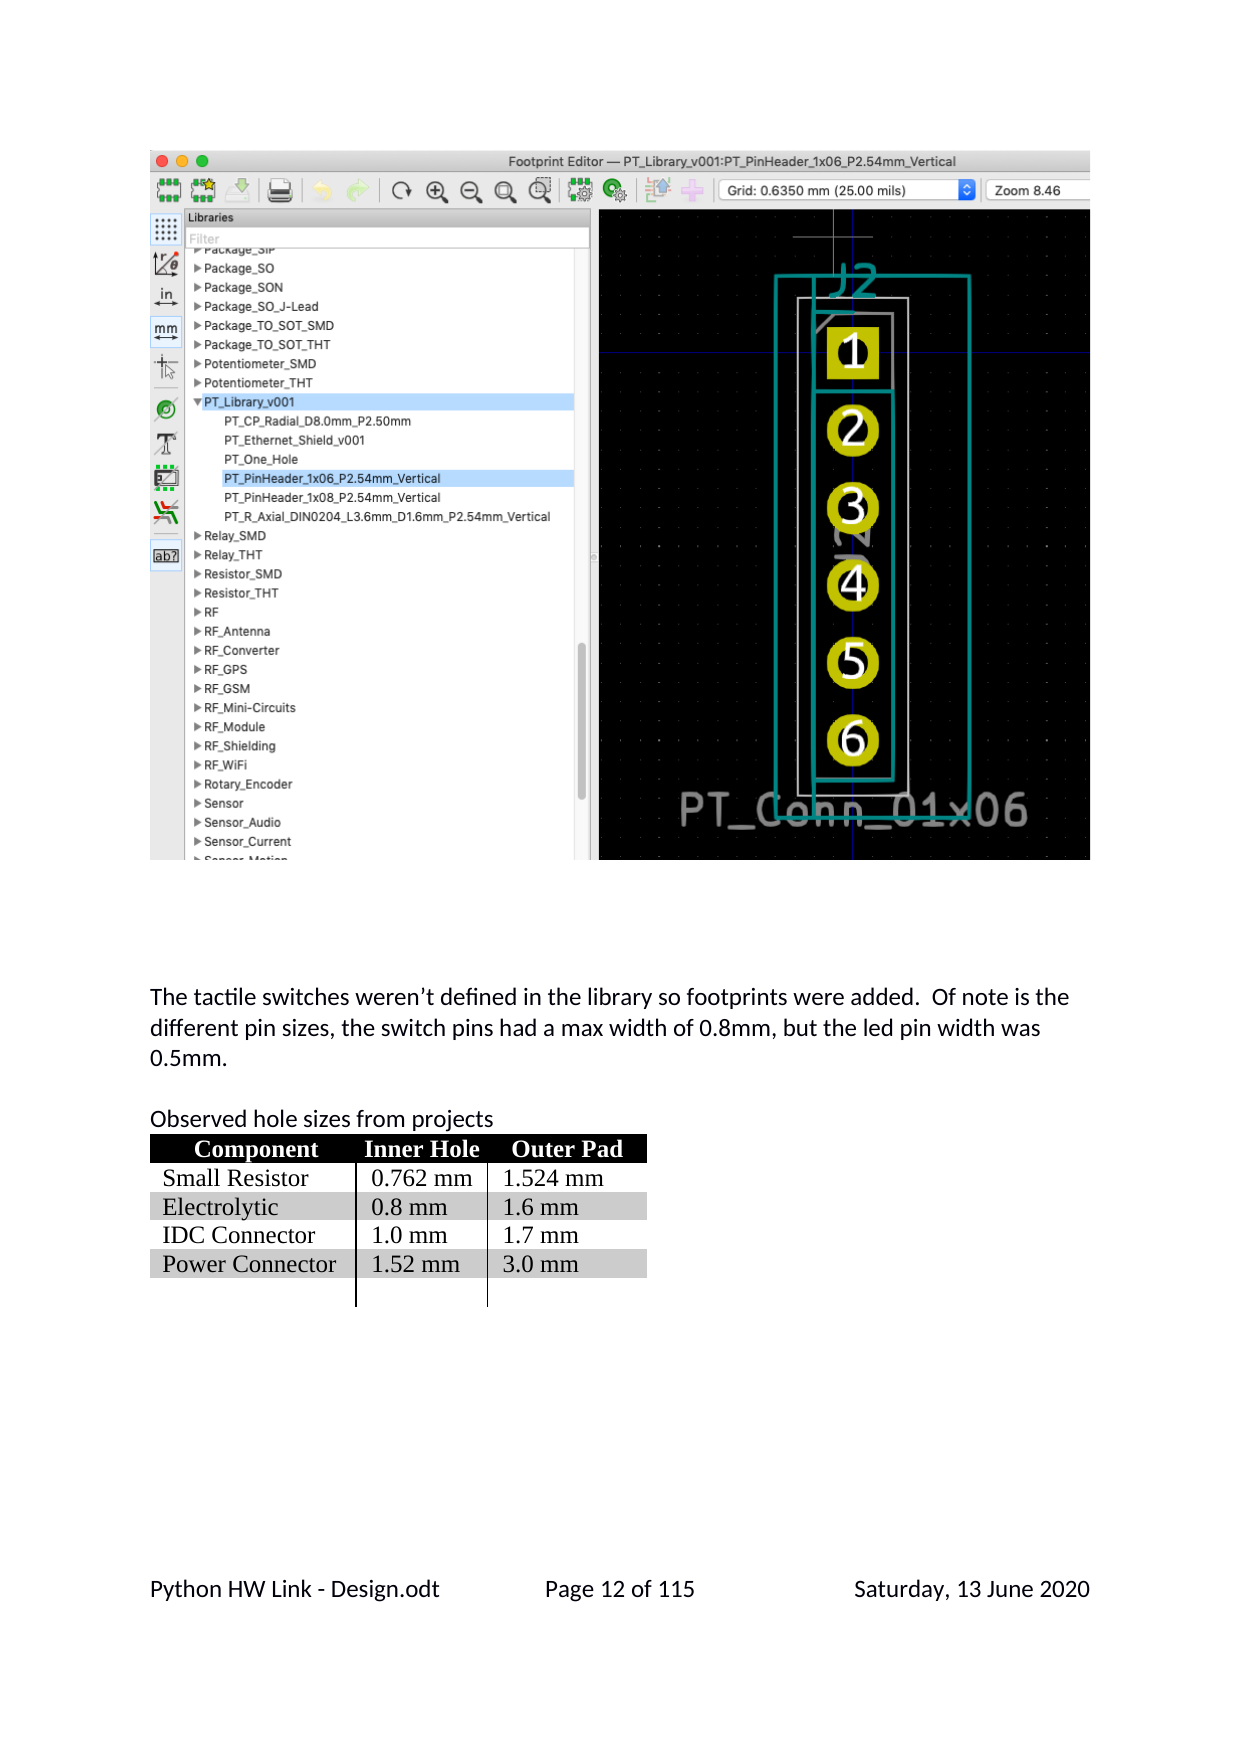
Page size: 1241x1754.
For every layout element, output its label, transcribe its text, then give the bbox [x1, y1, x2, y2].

table_cell Small Resistor [150, 1163, 355, 1192]
text Observed hole sizes from projects [150, 1103, 1090, 1134]
table_cell 1.0 mm [357, 1220, 487, 1249]
picture [150, 150, 1091, 860]
table_cell [357, 1278, 487, 1307]
table_cell [488, 1278, 647, 1307]
table_cell Power Connector [150, 1249, 355, 1278]
table_cell [150, 1278, 355, 1307]
table_header Outer Pad [488, 1134, 647, 1163]
table_header Component [150, 1134, 355, 1163]
table_cell 1.524 mm [488, 1163, 647, 1192]
text The tactile switches weren’t defined in the library so footprints were added. Of note is the different pin sizes, the switch pins had a max width of 0.8mm, but the led pin width was 0.5mm. [150, 981, 1090, 1073]
table_cell Electrolytic [150, 1192, 355, 1220]
table_cell 0.762 mm [357, 1163, 487, 1192]
table_cell 1.7 mm [488, 1220, 647, 1249]
table_cell IDC Connector [150, 1220, 355, 1249]
table_header Inner Hole [357, 1134, 487, 1163]
table_cell 1.52 mm [357, 1249, 487, 1278]
table_cell 0.8 mm [357, 1192, 487, 1220]
table_cell 1.6 mm [488, 1192, 647, 1220]
table_cell 3.0 mm [488, 1249, 647, 1278]
